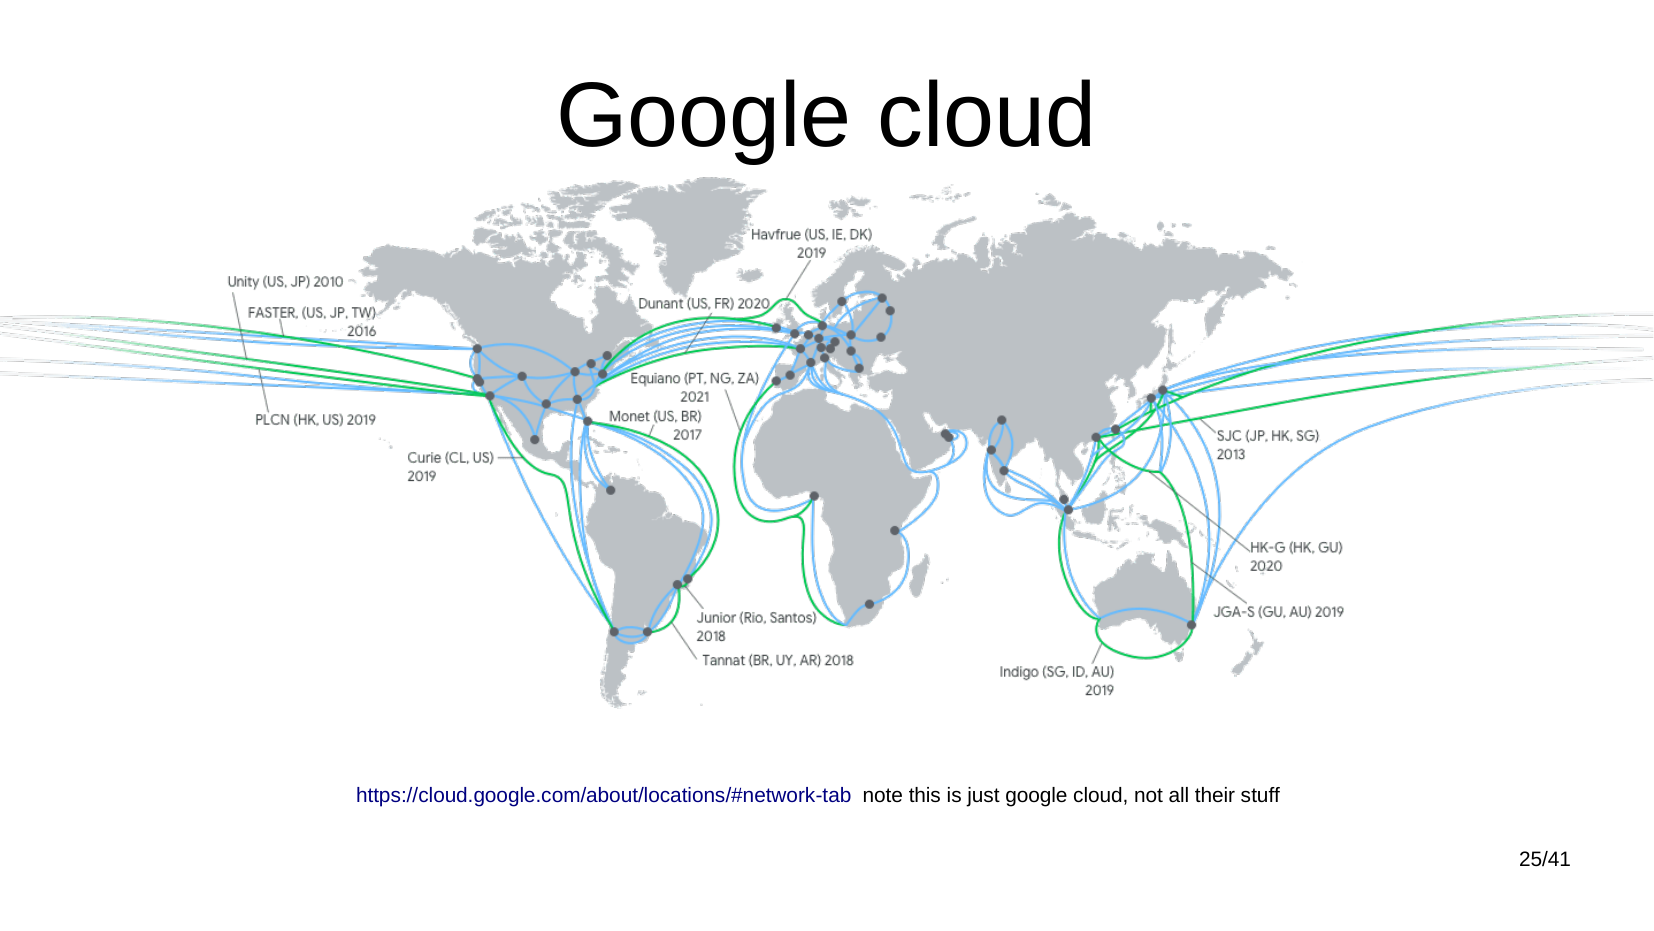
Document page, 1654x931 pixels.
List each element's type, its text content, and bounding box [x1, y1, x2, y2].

picture [0, 175, 1654, 709]
text_box https://cloud.google.com/about/locations/#network-tab note this is just google cloud, not all their stuff [341, 776, 1313, 839]
title Google cloud [82, 37, 1571, 175]
